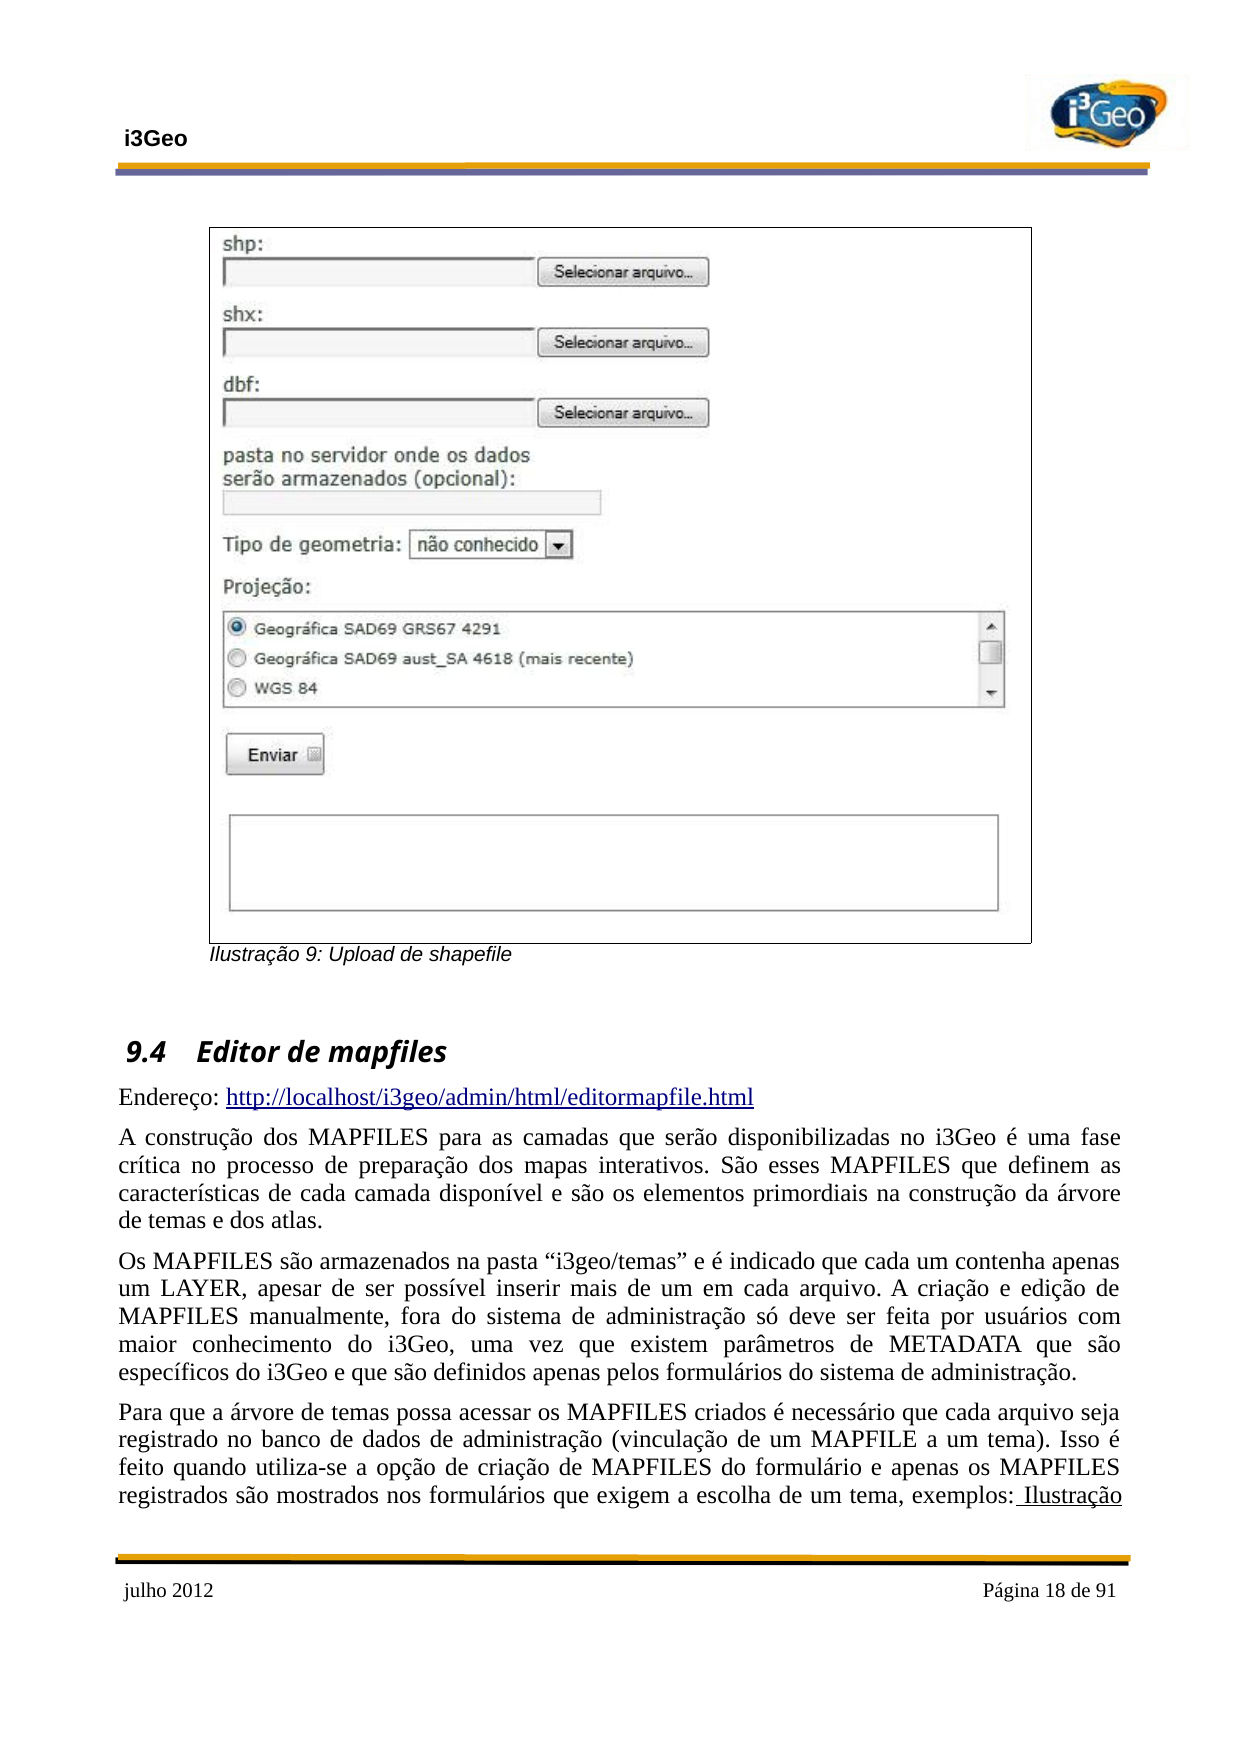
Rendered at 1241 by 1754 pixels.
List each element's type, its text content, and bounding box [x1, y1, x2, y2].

text Para que a árvore de temas possa acessar os MAPFILES criados é necessário que cada arquivo seja registrado no banco de dados de administração (vinculação de um MAPFILE a um tema). Isso é feito quando utiliza-se a opção de criação de MAPFILES do formulário e apenas os MAPFILES registrados são mostrados nos formulários que exigem a escolha de um tema, exemplos: Ilustração [118, 1398, 1122, 1509]
text Os MAPFILES são armazenados na pasta “i3geo/temas” e é indicado que cada um contenha apenas um LAYER, apesar de ser possível inserir mais de um em cada arquivo. A criação e edição de MAPFILES manualmente, fora do sistema de administração só deve ser feita por usuários com maior conhecimento do i3Geo, uma vez que existem parâmetros de METADATA que são específicos do i3Geo e que são definidos apenas pelos formulários do sistema de administração. [118, 1247, 1122, 1385]
subtitle Editor de mapfiles [118, 1031, 1122, 1071]
picture [210, 228, 1031, 943]
text Endereço: http://localhost/i3geo/admin/html/editormapfile.html [118, 1083, 1122, 1111]
text Ilustração 9: Upload de shapefile [209, 944, 1031, 966]
text A construção dos MAPFILES para as camadas que serão disponibilizadas no i3Geo é uma fase crítica no processo de preparação dos mapas interativos. São esses MAPFILES que definem as características de cada camada disponível e são os elementos primordiais na construção da árvore de temas e dos atlas. [118, 1123, 1122, 1234]
picture [1025, 74, 1191, 151]
